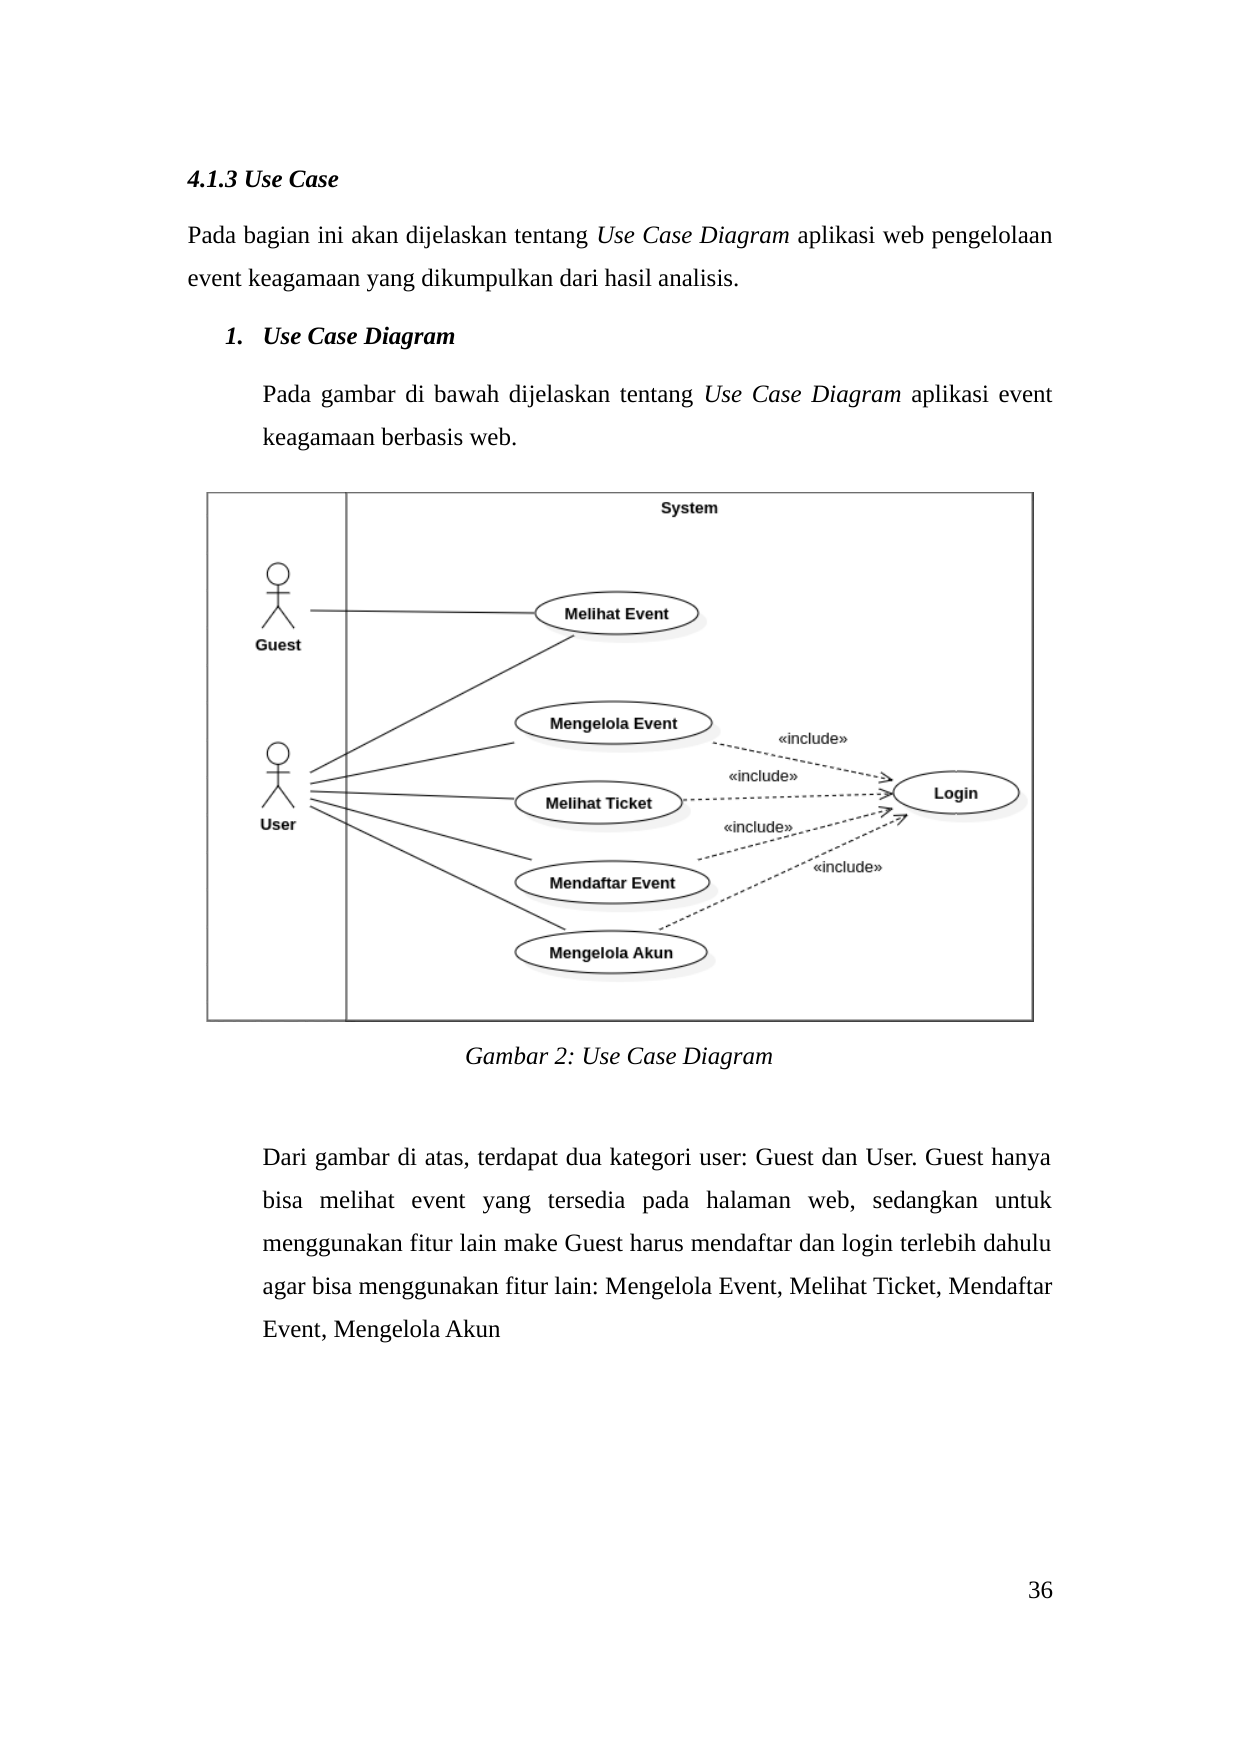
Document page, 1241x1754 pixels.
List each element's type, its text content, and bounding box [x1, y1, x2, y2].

list Pada gambar di bawah dijelaskan tentang Use Case Diagram aplikasi event keagamaan berbasis web. [225, 379, 1053, 451]
list Dari gambar di atas, terdapat dua kategori user: Guest dan User. Guest hanya bisa melihat event yang tersedia pada halaman web, sedangkan untuk menggunakan fitur lain make Guest harus mendaftar dan login terlebih dahulu agar bisa menggunakan fitur lain: Mengelola Event, Melihat Ticket, Mendaftar Event, Mengelola Akun [225, 1142, 1053, 1343]
list Gambar 2: Use Case Diagram [206, 1022, 1034, 1070]
subtitle Use Case [187, 164, 1053, 193]
picture [206, 492, 1034, 1022]
list Use Case Diagram [225, 321, 1053, 350]
text Pada bagian ini akan dijelaskan tentang Use Case Diagram aplikasi web pengelolaan event keagamaan yang dikumpulkan dari hasil analisis. [187, 220, 1053, 292]
